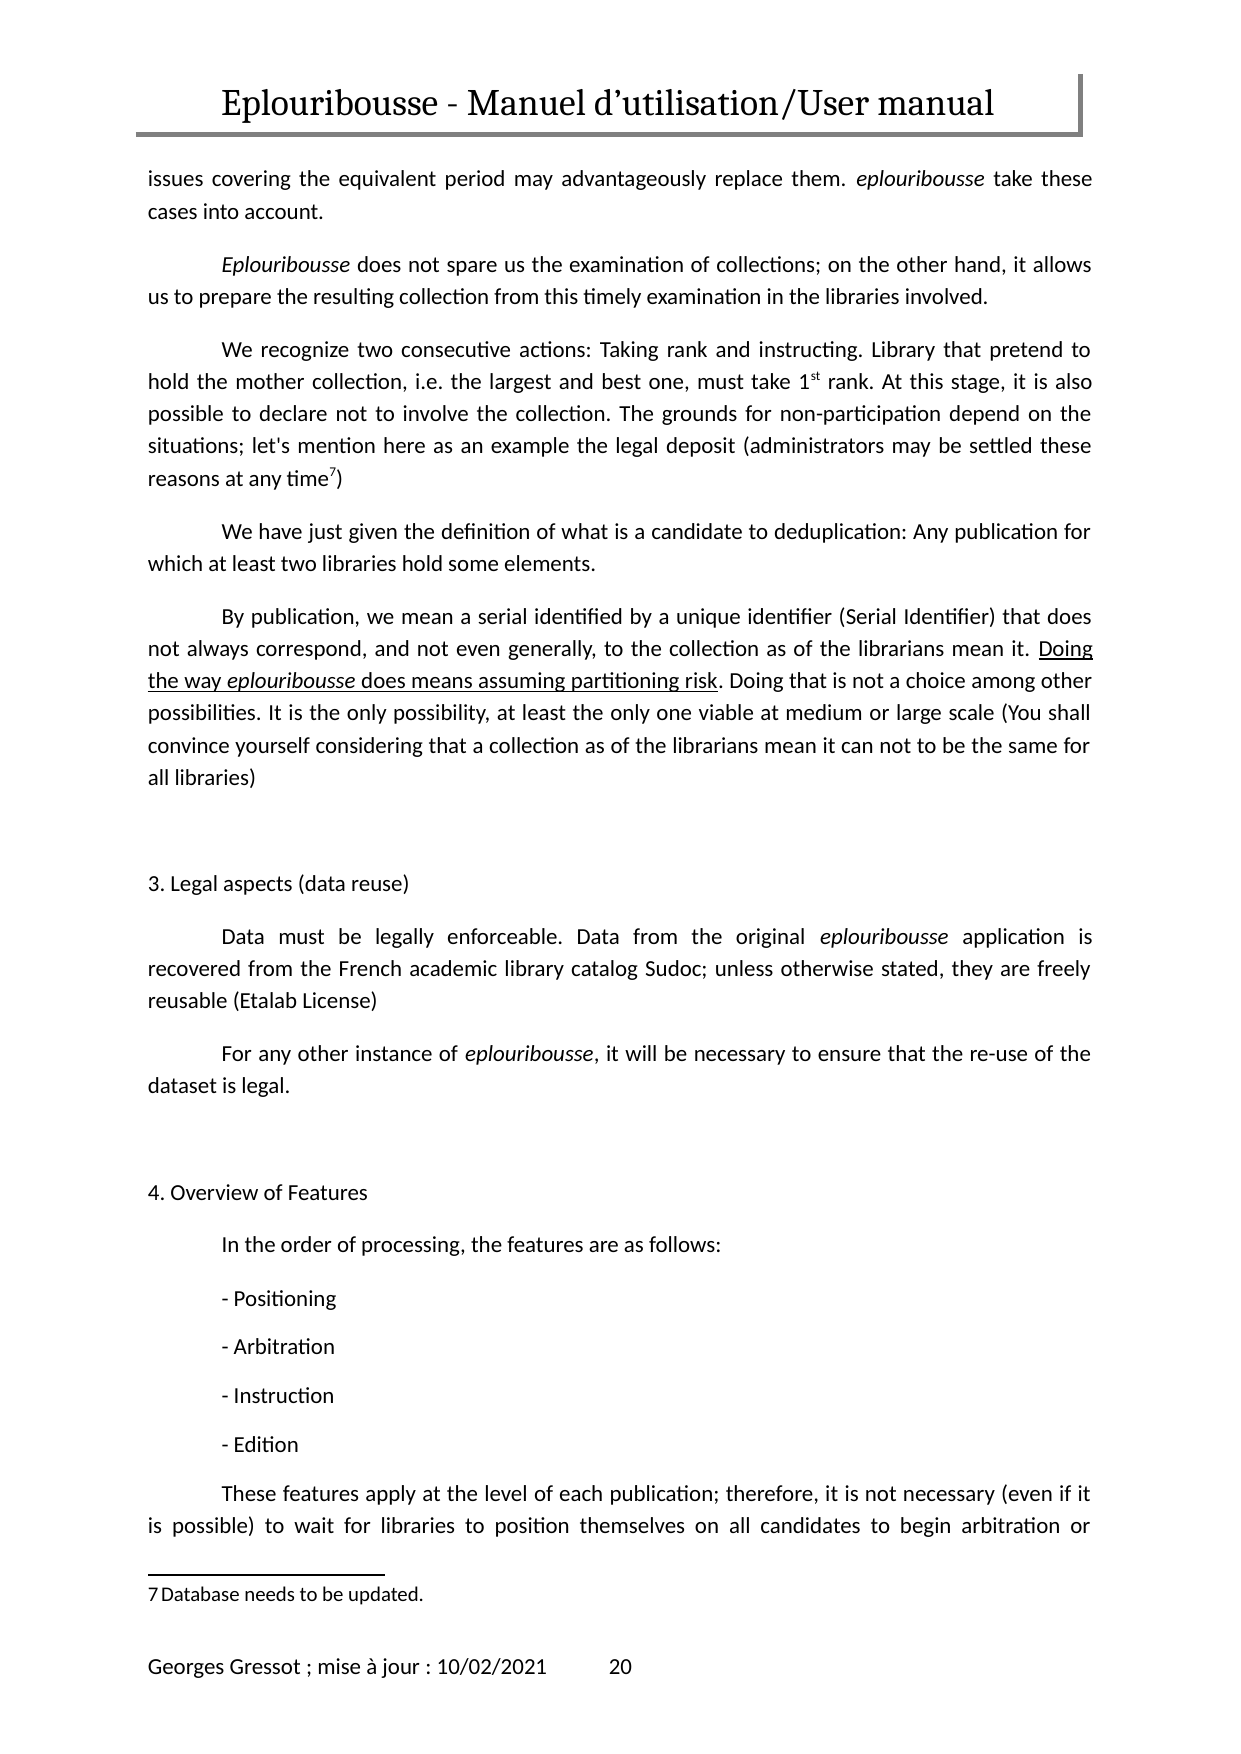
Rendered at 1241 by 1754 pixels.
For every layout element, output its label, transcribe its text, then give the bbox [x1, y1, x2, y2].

text 3. Legal aspects (data reuse) [148, 869, 1093, 897]
text 4. Overview of Features [148, 1178, 1093, 1206]
text We recognize two consecutive actions: Taking rank and instructing. Library that pretend to hold the mother collection, i.e. the largest and best one, must take 1st rank. At this stage, it is also possible to declare not to involve the collection. The grounds for non-participation depend on the situations; let's mention here as an example the legal deposit (administrators may be settled these reasons at any time) [148, 335, 1093, 492]
text These features apply at the level of each publication; therefore, it is not necessary (even if it is possible) to wait for libraries to position themselves on all candidates to begin arbitration or [148, 1479, 1093, 1539]
text We have just given the definition of what is a candidate to deduplication: Any publication for which at least two libraries hold some elements. [148, 517, 1093, 577]
text - Arbitration [148, 1332, 1093, 1361]
text Database needs to be updated. [148, 1581, 1093, 1606]
text Eplouribousse does not spare us the examination of collections; on the other hand, it allows us to prepare the resulting collection from this timely examination in the libraries involved. [148, 250, 1093, 310]
text issues covering the equivalent period may advantageously replace them. eplouribousse take these cases into account. [148, 164, 1093, 225]
text For any other instance of eplouribousse, it will be necessary to ensure that the re-use of the dataset is legal. [148, 1039, 1093, 1099]
text In the order of processing, the features are as follows: [148, 1231, 1093, 1259]
text - Positioning [148, 1284, 1093, 1312]
text By publication, we mean a serial identified by a unique identifier (Serial Identifier) that does not always correspond, and not even generally, to the collection as of the librarians mean it. Doing the way eplouribousse does means assuming partitioning risk. Doing that is not a choice among other possibilities. It is the only possibility, at least the only one viable at medium or large scale (You shall convince yourself considering that a collection as of the librarians mean it can not to be the same for all libraries) [148, 602, 1093, 791]
text - Instruction [148, 1381, 1093, 1409]
text Data must be legally enforceable. Data from the original eplouribousse application is recovered from the French academic library catalog Sudoc; unless otherwise stated, they are freely reusable (Etalab License) [148, 922, 1093, 1014]
text - Edition [148, 1430, 1093, 1458]
